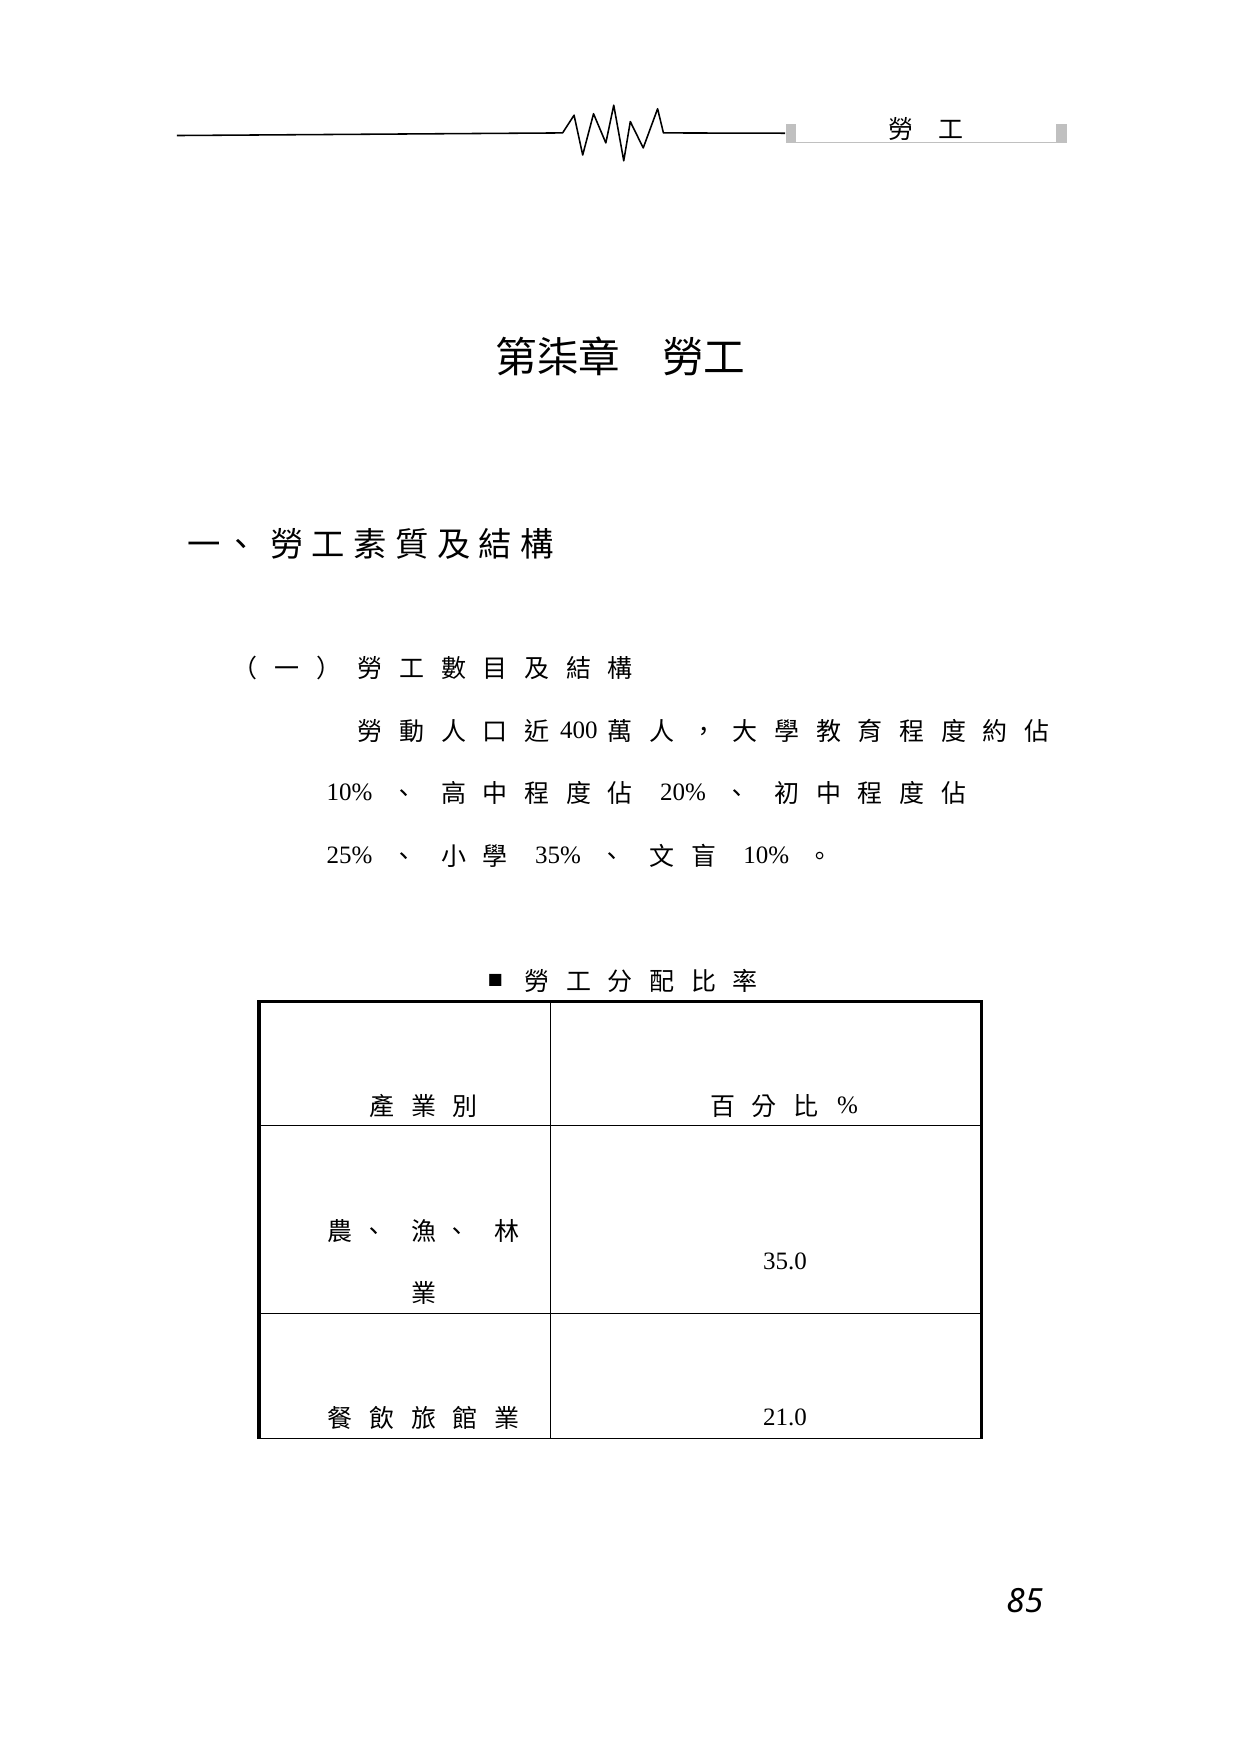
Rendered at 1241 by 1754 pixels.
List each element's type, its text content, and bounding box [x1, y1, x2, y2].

table_cell 農、漁、林業 [261, 1126, 550, 1313]
text 勞動人口近400萬人，大學教育程度約佔10%、高中程度佔20%、初中程度佔25%、小學35%、文盲10%。 [281, 688, 1058, 875]
text ■勞工分配比率 [183, 938, 1058, 1000]
text （一）勞工數目及結構 [207, 625, 1058, 688]
table_cell 餐飲旅館業 [261, 1314, 550, 1438]
table_header 百分比% [551, 1003, 980, 1125]
text 第柒章 勞工 [183, 313, 1058, 375]
table_header 產業別 [261, 1003, 550, 1125]
table_cell 21.0 [551, 1314, 980, 1438]
table_cell 35.0 [551, 1126, 980, 1313]
text 一、勞工素質及結構 [183, 500, 1058, 563]
